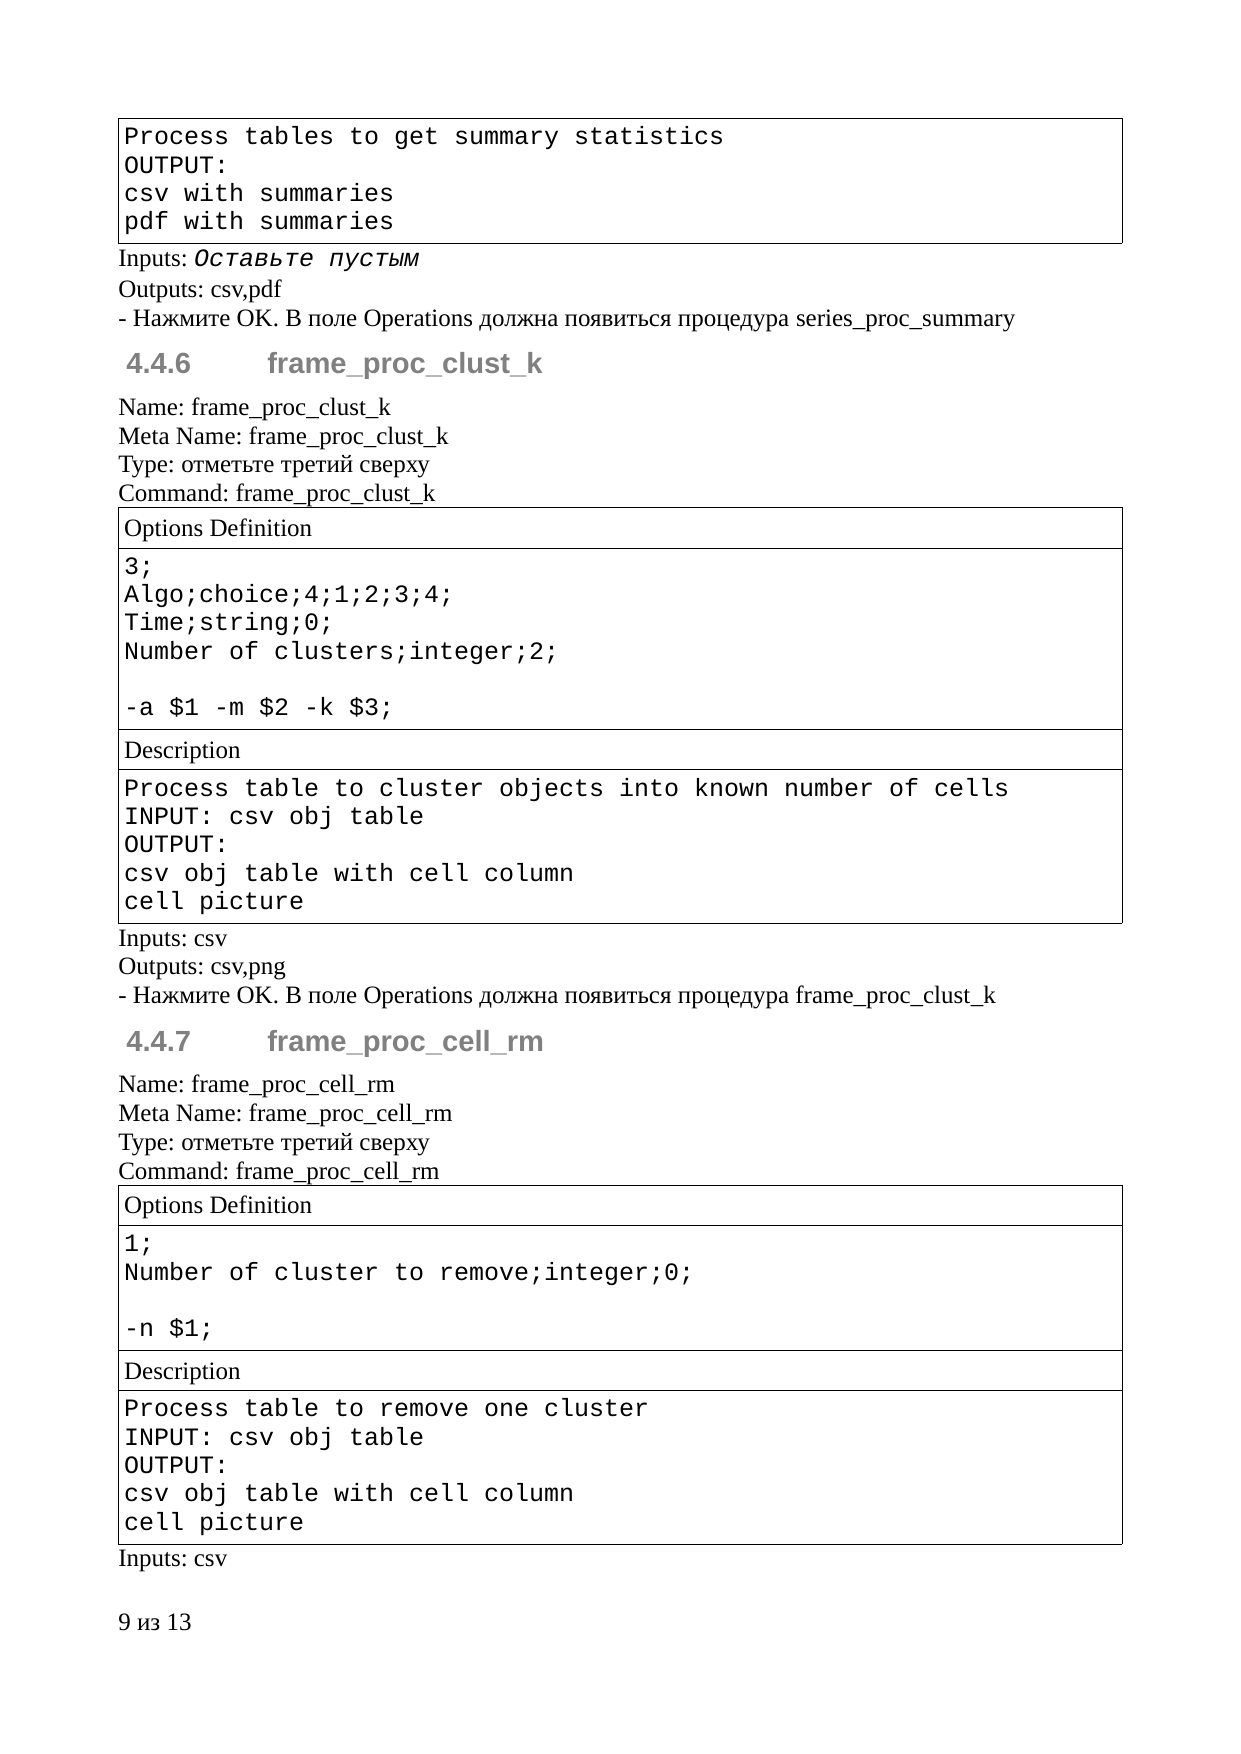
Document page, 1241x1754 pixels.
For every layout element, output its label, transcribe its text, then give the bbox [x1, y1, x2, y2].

table_header Description [119, 730, 1122, 769]
text - Нажмите OK. В поле Operations должна появиться процедура frame_proc_clust_k [118, 980, 1122, 1009]
table_header Options Definition [119, 1186, 1122, 1225]
text - Нажмите OK. В поле Operations должна появиться процедура series_proc_summary [118, 303, 1122, 331]
text Command: frame_proc_clust_k [118, 478, 1122, 507]
text Name: frame_proc_cell_rm [118, 1069, 1122, 1098]
text Outputs: csv,png [118, 951, 1122, 980]
text Meta Name: frame_proc_cell_rm [118, 1098, 1122, 1127]
table_cell Process tables to get summary statistics OUTPUT: csv with summaries pdf with summaries [119, 119, 1122, 243]
text Type: отметьте третий сверху [118, 449, 1122, 478]
table_cell Process table to remove one cluster INPUT: csv obj table OUTPUT: csv obj table with cell column cell picture [119, 1391, 1122, 1543]
subtitle frame_proc_cell_rm [118, 1023, 1122, 1057]
table_header Description [119, 1351, 1122, 1390]
text Meta Name: frame_proc_clust_k [118, 421, 1122, 449]
text Outputs: csv,pdf [118, 274, 1122, 303]
table_cell 1; Number of cluster to remove;integer;0; -n $1; [119, 1226, 1122, 1350]
table_cell 3; Algo;choice;4;1;2;3;4; Time;string;0; Number of clusters;integer;2; -a $1 -m $2 -k $3; [119, 549, 1122, 729]
text Name: frame_proc_clust_k [118, 392, 1122, 421]
text Inputs: Оставьте пустым [118, 244, 1122, 274]
text Command: frame_proc_cell_rm [118, 1156, 1122, 1184]
table_cell Process table to cluster objects into known number of cells INPUT: csv obj table OUTPUT: csv obj table with cell column cell picture [119, 770, 1122, 923]
subtitle frame_proc_clust_k [118, 346, 1122, 379]
text Type: отметьте третий сверху [118, 1127, 1122, 1156]
table_header Options Definition [119, 508, 1122, 547]
text Inputs: csv [118, 924, 1122, 951]
text Inputs: csv [118, 1545, 1122, 1572]
